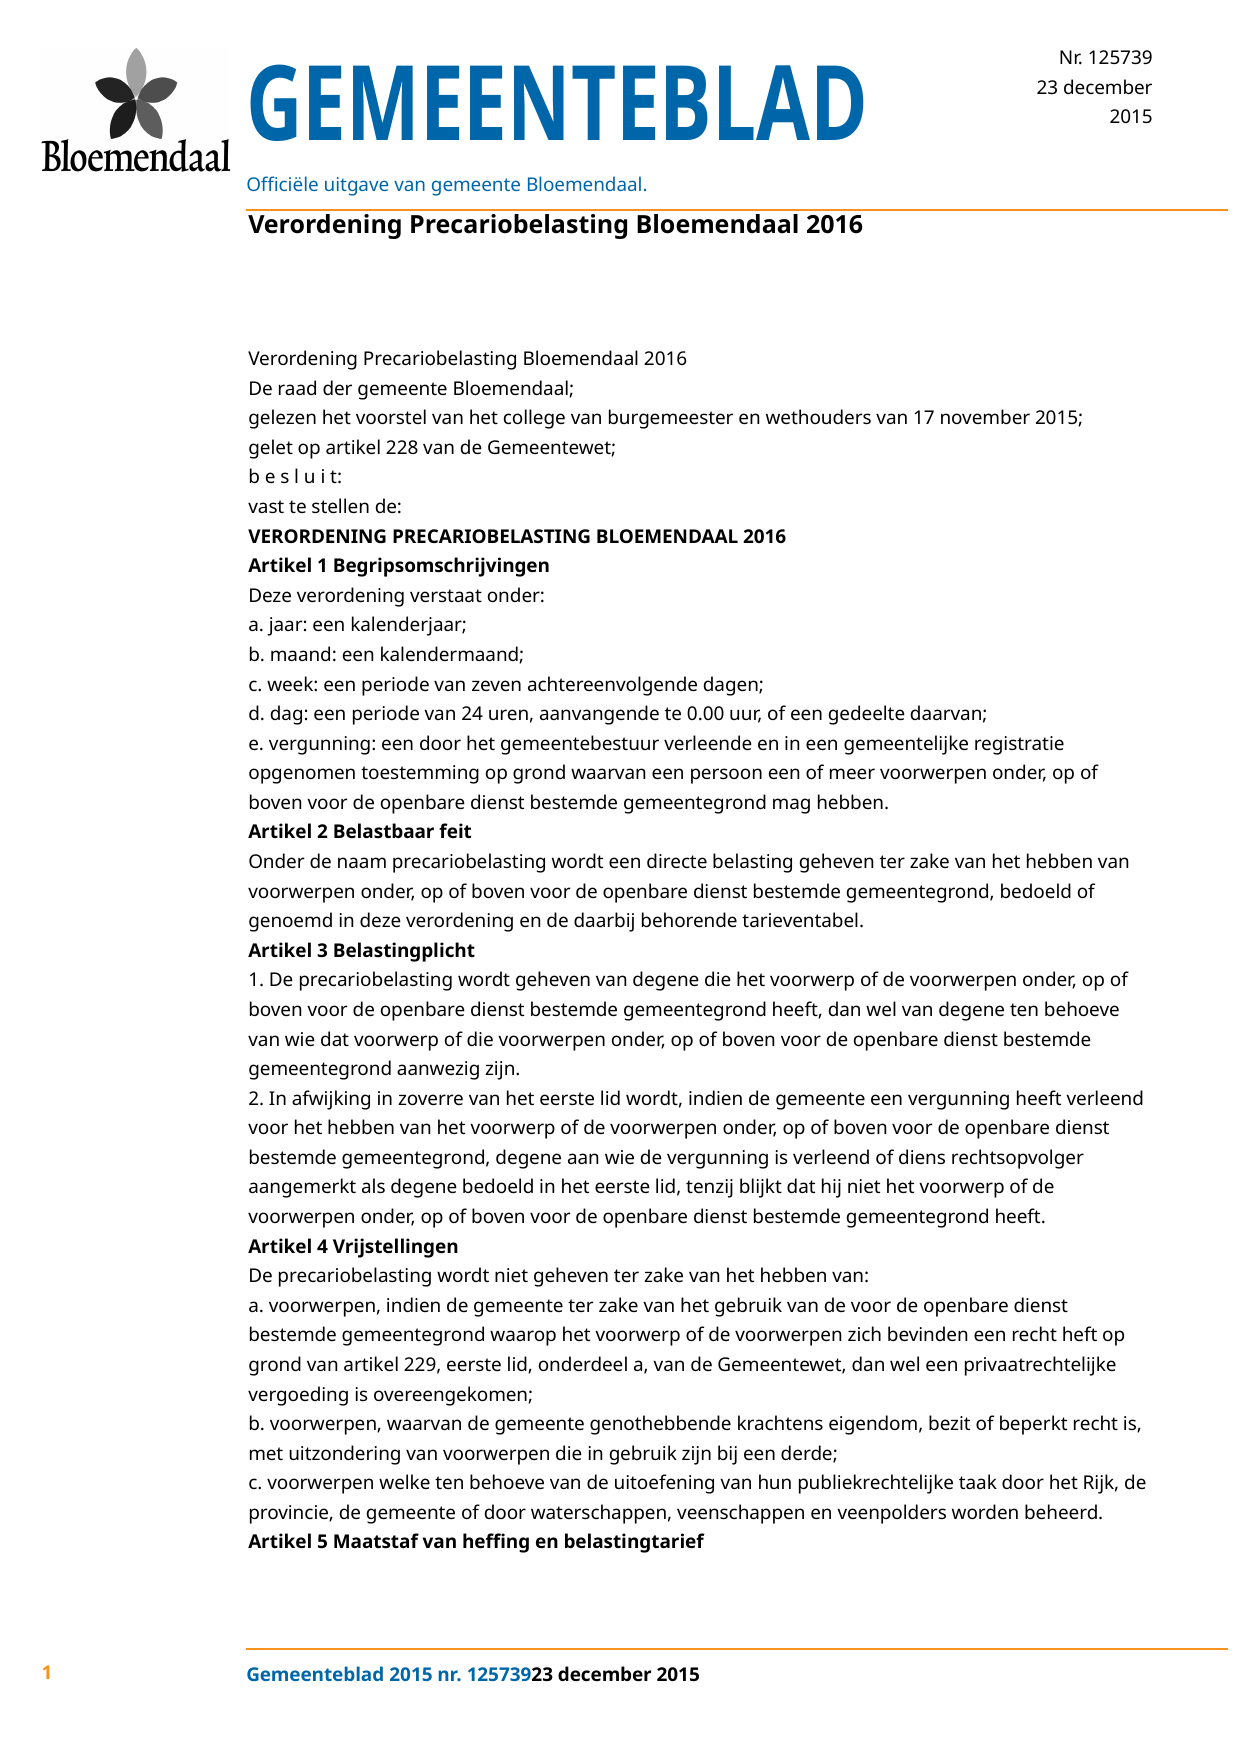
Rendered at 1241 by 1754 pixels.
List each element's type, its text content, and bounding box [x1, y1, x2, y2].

text vast te stellen de: [248, 493, 1152, 519]
text d. dag: een periode van 24 uren, aanvangende te 0.00 uur, of een gedeelte daarvan; [248, 700, 1152, 726]
text Artikel 3 Belastingplicht [248, 937, 1152, 963]
text Artikel 2 Belastbaar feit [248, 819, 1152, 844]
text 2. In afwijking in zoverre van het eerste lid wordt, indien de gemeente een vergunning heeft verleend voor het hebben van het voorwerp of de voorwerpen onder, op of boven voor de openbare dienst bestemde gemeentegrond, degene aan wie de vergunning is verleend of diens rechtsopvolger aangemerkt als degene bedoeld in het eerste lid, tenzij blijkt dat hij niet het voorwerp of de voorwerpen onder, op of boven voor de openbare dienst bestemde gemeentegrond heeft. [248, 1085, 1152, 1229]
text b. maand: een kalendermaand; [248, 641, 1152, 667]
text Onder de naam precariobelasting wordt een directe belasting geheven ter zake van het hebben van voorwerpen onder, op of boven voor de openbare dienst bestemde gemeentegrond, bedoeld of genoemd in deze verordening en de daarbij behorende tarieventabel. [248, 848, 1152, 933]
text Verordening Precariobelasting Bloemendaal 2016 [248, 345, 1152, 371]
text Artikel 4 Vrijstellingen [248, 1233, 1152, 1258]
text gelet op artikel 228 van de Gemeentewet; [248, 434, 1152, 460]
picture [41, 47, 231, 172]
text Artikel 5 Maatstaf van heffing en belastingtarief [248, 1529, 1152, 1554]
text Verordening Precariobelasting Bloemendaal 2016 [248, 211, 1152, 241]
text VERORDENING PRECARIOBELASTING BLOEMENDAAL 2016 [248, 523, 1152, 548]
text Artikel 1 Begripsomschrijvingen [248, 552, 1152, 578]
text De raad der gemeente Bloemendaal; [248, 375, 1152, 401]
text 1. De precariobelasting wordt geheven van degene die het voorwerp of de voorwerpen onder, op of boven voor de openbare dienst bestemde gemeentegrond heeft, dan wel van degene ten behoeve van wie dat voorwerp of die voorwerpen onder, op of boven voor de openbare dienst bestemde gemeentegrond aanwezig zijn. [248, 967, 1152, 1081]
text c. voorwerpen welke ten behoeve van de uitoefening van hun publiekrechtelijke taak door het Rijk, de provincie, de gemeente of door waterschappen, veenschappen en veenpolders worden beheerd. [248, 1469, 1152, 1525]
text a. jaar: een kalenderjaar; [248, 612, 1152, 637]
text Deze verordening verstaat onder: [248, 582, 1152, 608]
text c. week: een periode van zeven achtereenvolgende dagen; [248, 671, 1152, 696]
text b e s l u i t: [248, 464, 1152, 489]
text De precariobelasting wordt niet geheven ter zake van het hebben van: [248, 1262, 1152, 1288]
text e. vergunning: een door het gemeentebestuur verleende en in een gemeentelijke registratie opgenomen toestemming op grond waarvan een persoon een of meer voorwerpen onder, op of boven voor de openbare dienst bestemde gemeentegrond mag hebben. [248, 730, 1152, 815]
text a. voorwerpen, indien de gemeente ter zake van het gebruik van de voor de openbare dienst bestemde gemeentegrond waarop het voorwerp of de voorwerpen zich bevinden een recht heft op grond van artikel 229, eerste lid, onderdeel a, van de Gemeentewet, dan wel een privaatrechtelijke vergoeding is overeengekomen; [248, 1292, 1152, 1406]
text gelezen het voorstel van het college van burgemeester en wethouders van 17 november 2015; [248, 404, 1152, 430]
text b. voorwerpen, waarvan de gemeente genothebbende krachtens eigendom, bezit of beperkt recht is, met uitzondering van voorwerpen die in gebruik zijn bij een derde; [248, 1410, 1152, 1466]
